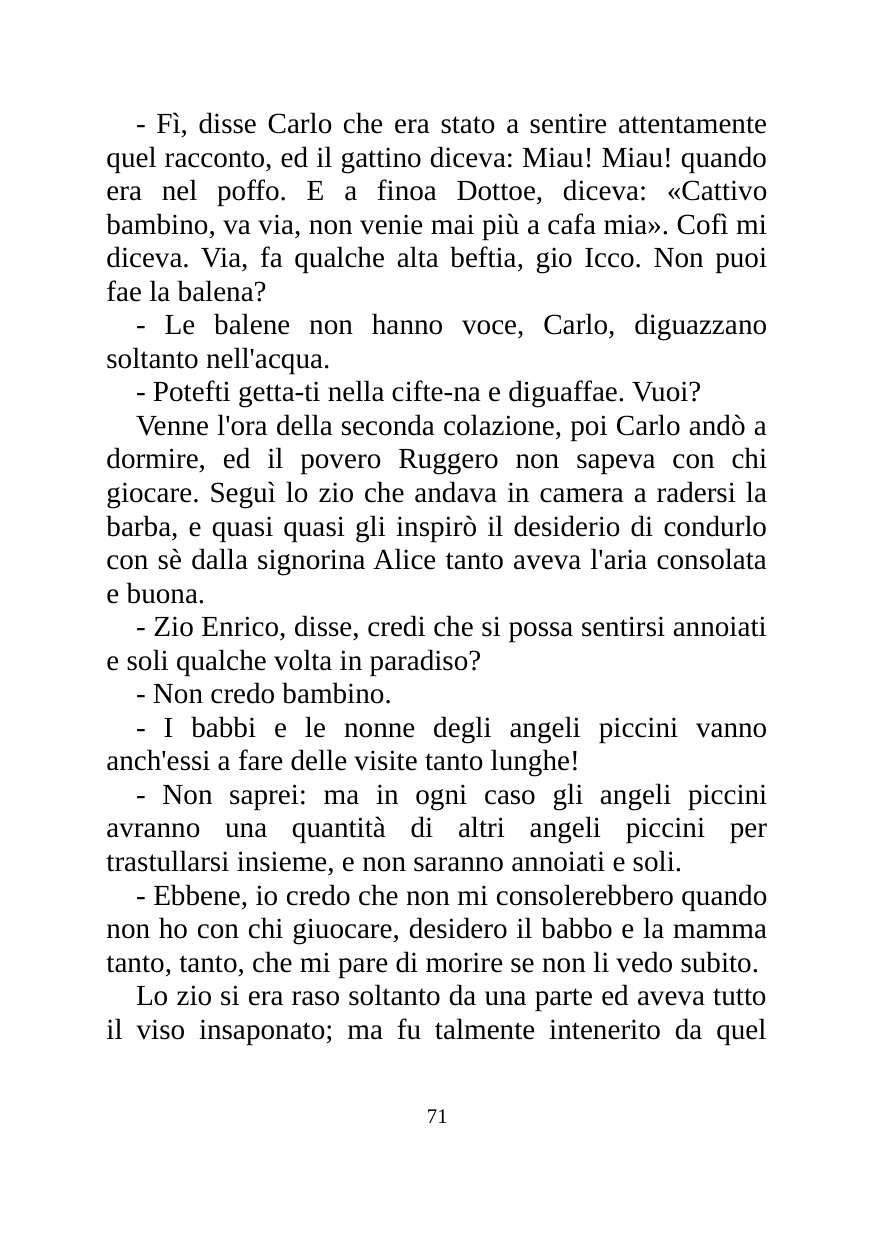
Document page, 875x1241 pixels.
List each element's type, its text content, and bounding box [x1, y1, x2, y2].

text Lo zio si era raso soltanto da una parte ed aveva tutto il viso insaponato; ma fu talmente intenerito da quel [106, 978, 768, 1045]
text Venne l'ora della seconda colazione, poi Carlo andò a dormire, ed il povero Ruggero non sapeva con chi giocare. Seguì lo zio che andava in camera a radersi la barba, e quasi quasi gli inspirò il desiderio di condurlo con sè dalla signorina Alice tanto aveva l'aria consolata e buona. [106, 408, 768, 609]
text - Le balene non hanno voce, Carlo, diguazzano soltanto nell'acqua. [106, 307, 768, 374]
text - Zio Enrico, disse, credi che si possa sentirsi annoiati e soli qualche volta in paradiso? [106, 609, 768, 676]
text - Non saprei: ma in ogni caso gli angeli piccini avranno una quantità di altri angeli piccini per trastullarsi insieme, e non saranno annoiati e soli. [106, 777, 768, 878]
text - Fì, disse Carlo che era stato a sentire attentamente quel racconto, ed il gattino diceva: Miau! Miau! quando era nel poffo. E a finoa Dottoe, diceva: «Cattivo bambino, va via, non venie mai più a cafa mia». Cofì mi diceva. Via, fa qualche alta beftia, gio Icco. Non puoi fae la balena? [106, 106, 768, 307]
text - Potefti getta-ti nella cifte-na e diguaffae. Vuoi? [106, 374, 768, 408]
text - Ebbene, io credo che non mi consolerebbero quando non ho con chi giuocare, desidero il babbo e la mamma tanto, tanto, che mi pare di morire se non li vedo subito. [106, 878, 768, 978]
text - Non credo bambino. [106, 676, 768, 710]
text - I babbi e le nonne degli angeli piccini vanno anch'essi a fare delle visite tanto lunghe! [106, 710, 768, 777]
